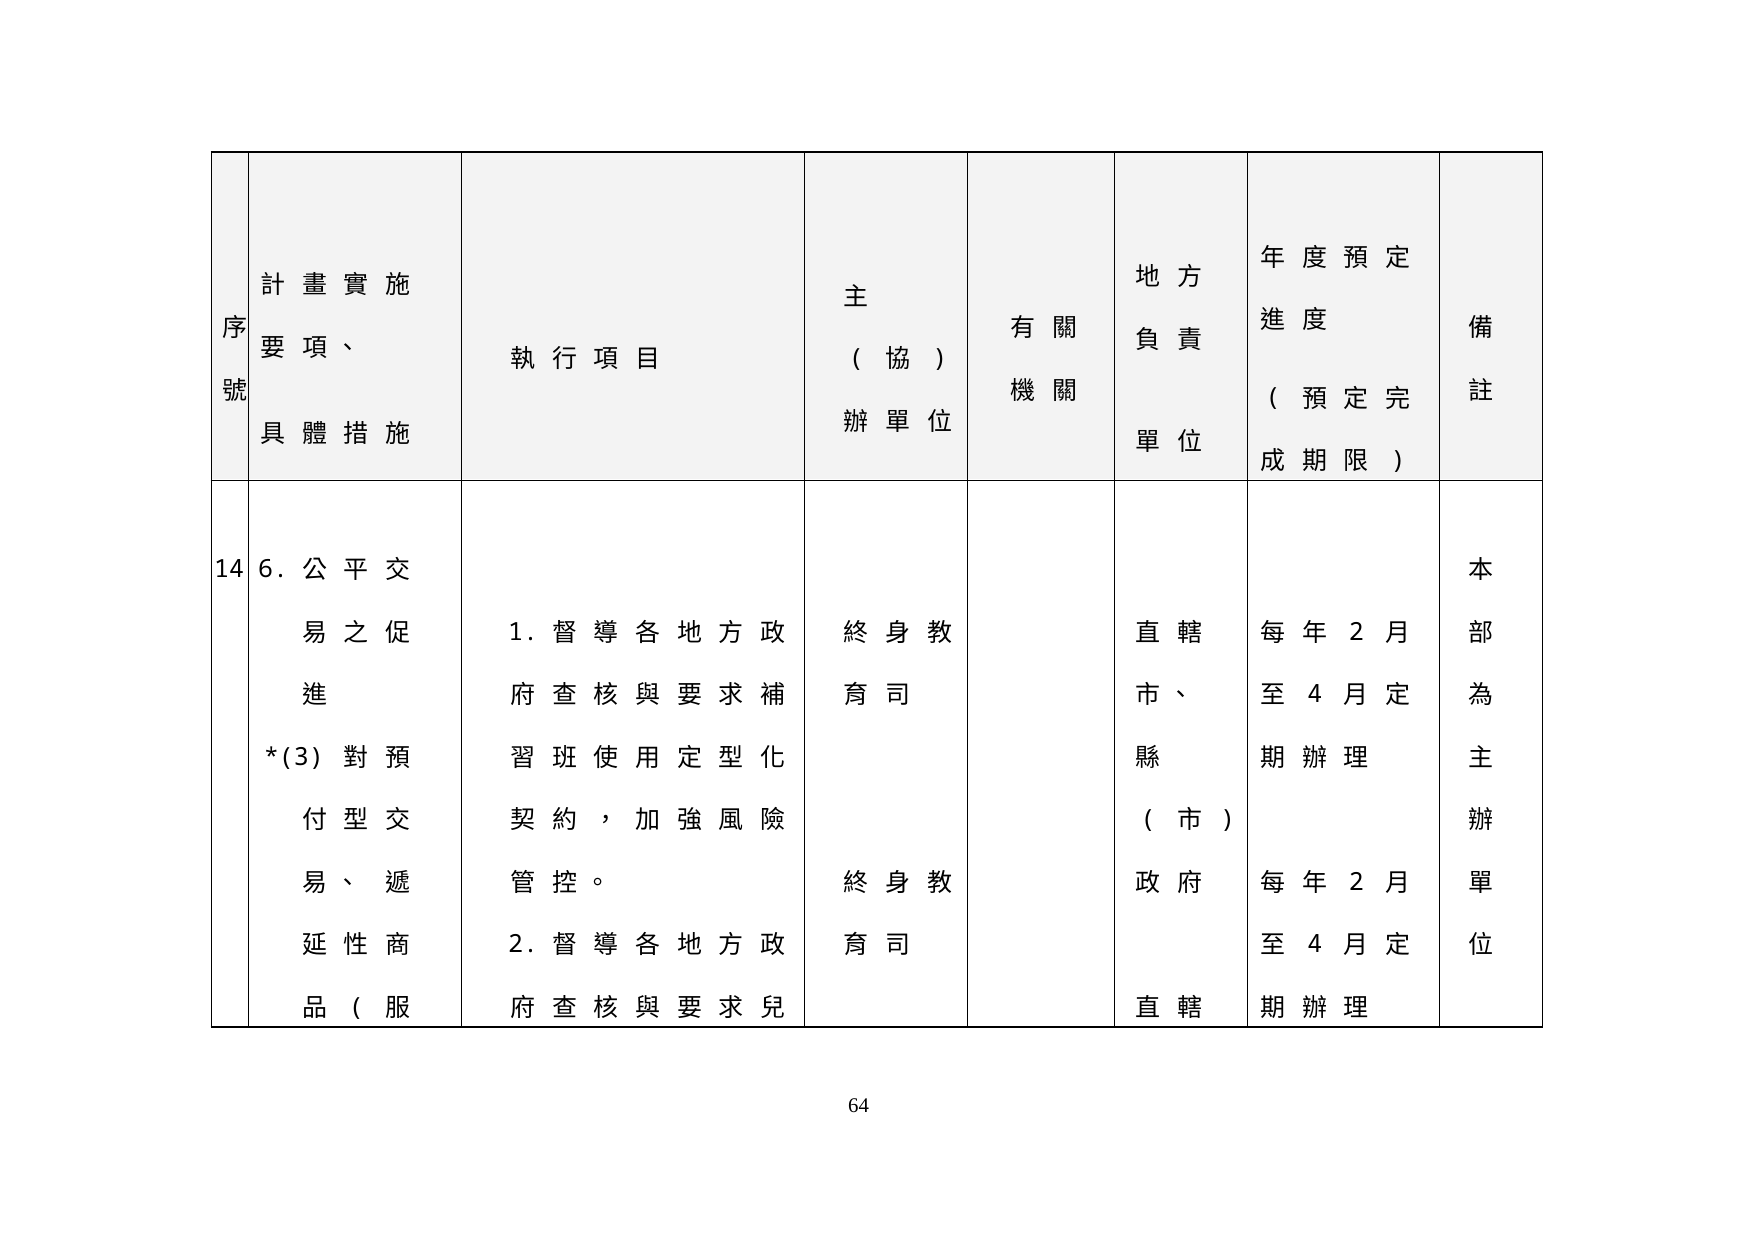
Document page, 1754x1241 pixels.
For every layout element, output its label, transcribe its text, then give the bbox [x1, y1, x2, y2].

table_cell [212, 481, 248, 1026]
table_header 序號 [212, 153, 248, 479]
table_header 執行項目 [462, 153, 804, 479]
table_cell 1.督導各地方政府查核與要求補習班使用定型化契約，加強風險管控。 2.督導各地方政府查核與要求兒 [462, 481, 804, 1026]
table_header 年度預定進度 (預定完成期限) [1248, 153, 1439, 479]
table_cell 本部為主辦單位 [1440, 481, 1542, 1026]
table_header 備註 [1440, 153, 1542, 479]
table_header 地方負責 單位 [1115, 153, 1247, 479]
table_cell 直轄市、縣(市)政府 直轄 [1115, 481, 1247, 1026]
table_cell [968, 481, 1114, 1026]
table_cell 終身教育司 終身教育司 [805, 481, 967, 1026]
table_header 主(協)辦單位 [805, 153, 967, 479]
table_header 計畫實施要項、 具體措施 [249, 153, 461, 479]
table_header 有關機關 [968, 153, 1114, 479]
table_cell 6.公平交易之促進 *(3)對預付型交易、遞延性商品(服 [249, 481, 461, 1026]
table_cell 每年2月至4月定期辦理 每年2月至4月定期辦理 [1248, 481, 1439, 1026]
